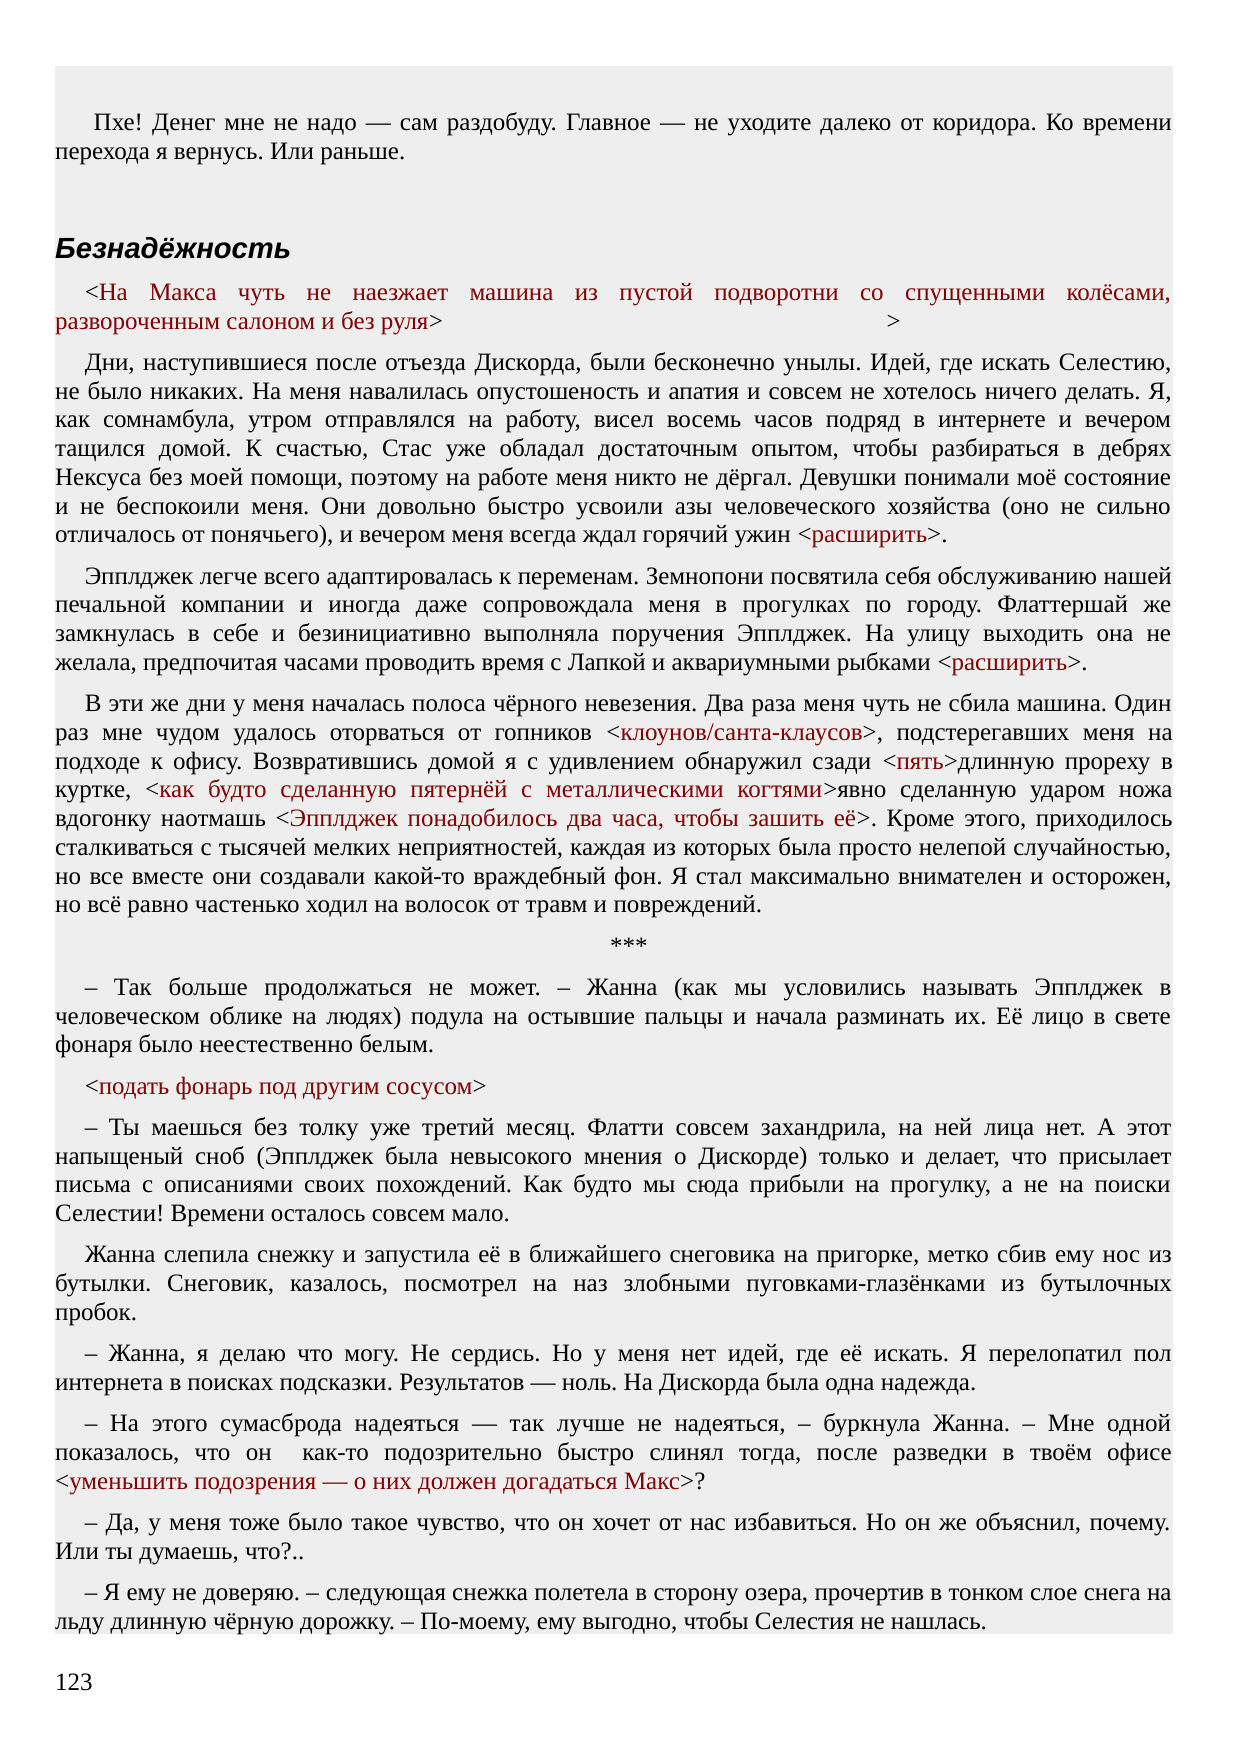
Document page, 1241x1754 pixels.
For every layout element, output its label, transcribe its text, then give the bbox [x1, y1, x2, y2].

text Эпплджек легче всего адаптировалась к переменам. Земнопони посвятила себя обслуживанию нашей печальной компании и иногда даже сопровождала меня в прогулках по городу. Флаттершай же замкнулась в себе и безинициативно выполняла поручения Эпплджек. На улицу выходить она не желала, предпочитая часами проводить время с Лапкой и аквариумными рыбками <расширить>. [55, 561, 1173, 676]
text Пхе! Денег мне не надо — сам раздобуду. Главное — не уходите далеко от коридора. Ко времени перехода я вернусь. Или раньше. [55, 107, 1173, 165]
text В эти же дни у меня началась полоса чёрного невезения. Два раза меня чуть не сбила машина. Один раз мне чудом удалось оторваться от гопников <клоунов/санта-клаусов>, подстерегавших меня на подходе к офису. Возвратившись домой я с удивлением обнаружил сзади <пять>длинную прореху в куртке, <как будто сделанную пятернёй с металлическими когтями>явно сделанную ударом ножа вдогонку наотмашь <Эпплджек понадобилось два часа, чтобы зашить её>. Кроме этого, приходилось сталкиваться с тысячей мелких неприятностей, каждая из которых была просто нелепой случайностью, но все вместе они создавали какой-то враждебный фон. Я стал максимально внимателен и осторожен, но всё равно частенько ходил на волосок от травм и повреждений. [55, 688, 1173, 918]
subtitle Безнадёжность [55, 231, 1173, 264]
text Жанна слепила снежку и запустила её в ближайшего снеговика на пригорке, метко сбив ему нос из бутылки. Снеговик, казалось, посмотрел на наз злобными пуговками-глазёнками из бутылочных пробок. [55, 1239, 1173, 1326]
text – Я ему не доверяю. – следующая снежка полетела в сторону озера, прочертив в тонком слое снега на льду длинную чёрную дорожку. – По-моему, ему выгодно, чтобы Селестия не нашлась. [55, 1577, 1173, 1634]
text <подать фонарь под другим сосусом> [55, 1071, 1173, 1099]
text Дни, наступившиеся после отъезда Дискорда, были бесконечно унылы. Идей, где искать Селестию, не было никаких. На меня навалилась опустошеность и апатия и совсем не хотелось ничего делать. Я, как сомнамбула, утром отправлялся на работу, висел восемь часов подряд в интернете и вечером тащился домой. К счастью, Стас уже обладал достаточным опытом, чтобы разбираться в дебрях Нексуса без моей помощи, поэтому на работе меня никто не дёргал. Девушки понимали моё состояние и не беспокоили меня. Они довольно быстро усвоили азы человеческого хозяйства (оно не сильно отличалось от понячьего), и вечером меня всегда ждал горячий ужин <расширить>. [55, 347, 1173, 548]
text – Жанна, я делаю что могу. Не сердись. Но у меня нет идей, где её искать. Я перелопатил пол интернета в поисках подсказки. Результатов — ноль. На Дискорда была одна надежда. [55, 1338, 1173, 1396]
text *** [55, 931, 1173, 959]
text – Да, у меня тоже было такое чувство, что он хочет от нас избавиться. Но он же объяснил, почему. Или ты думаешь, что?.. [55, 1507, 1173, 1564]
text – На этого сумасброда надеяться — так лучше не надеяться, – буркнула Жанна. – Мне одной показалось, что он как-то подозрительно быстро слинял тогда, после разведки в твоём офисе <уменьшить подозрения — о них должен догадаться Макс>? [55, 1408, 1173, 1494]
text <На Макса чуть не наезжает машина из пустой подворотни со спущенными колёсами, развороченным салоном и без руля> > [55, 277, 1173, 334]
text – Так больше продолжаться не может. – Жанна (как мы условились называть Эпплджек в человеческом облике на людях) подула на остывшие пальцы и начала разминать их. Её лицо в свете фонаря было неестественно белым. [55, 972, 1173, 1058]
text – Ты маешься без толку уже третий месяц. Флатти совсем захандрила, на ней лица нет. А этот напыщеный сноб (Эпплджек была невысокого мнения о Дискорде) только и делает, что присылает письма с описаниями своих похождений. Как будто мы сюда прибыли на прогулку, а не на поиски Селестии! Времени осталось совсем мало. [55, 1112, 1173, 1227]
